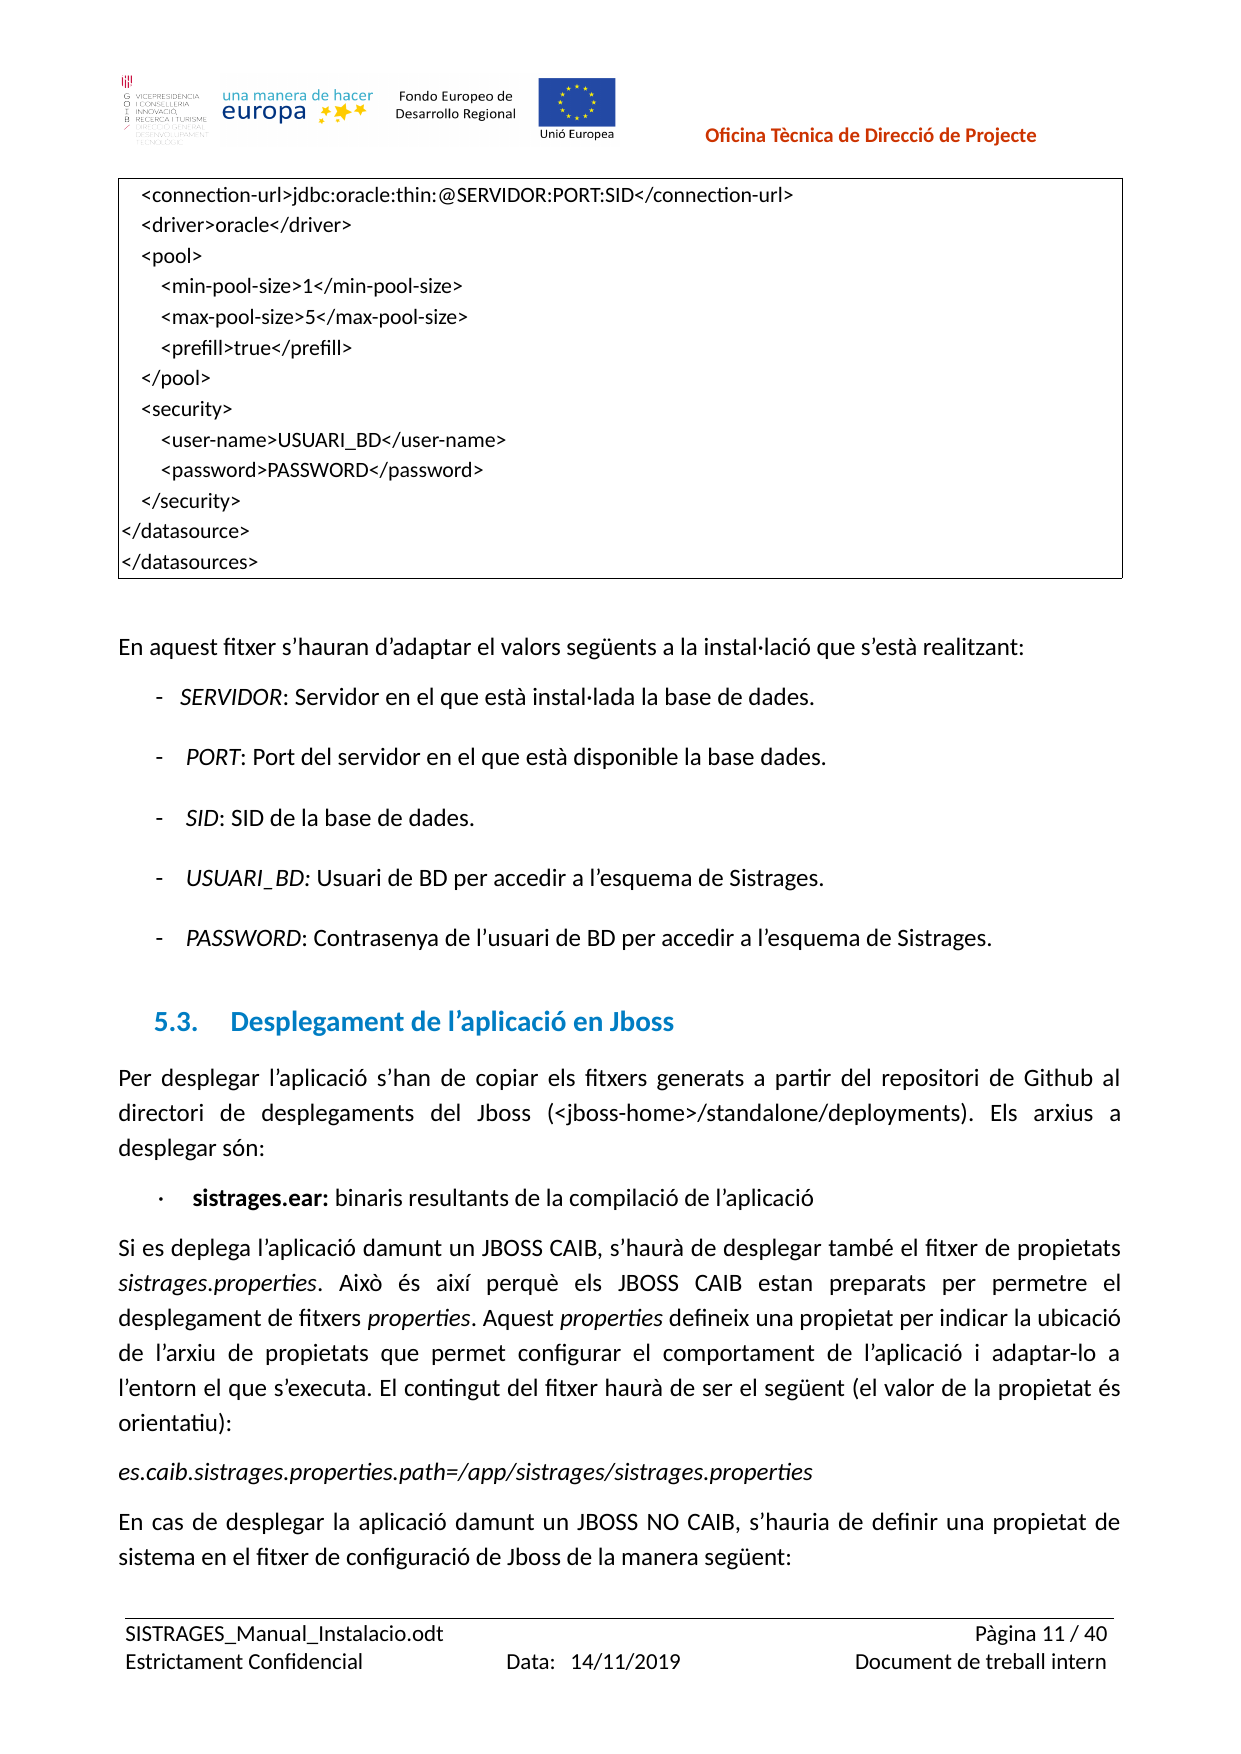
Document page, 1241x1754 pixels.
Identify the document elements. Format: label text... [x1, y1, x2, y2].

text En aquest fitxer s’hauran d’adaptar el valors següents a la instal·lació que s’està realitzant: [118, 631, 1122, 662]
text <prefill>true</prefill> [119, 331, 1122, 361]
text </pool> [119, 361, 1122, 391]
text <pool> [119, 239, 1122, 269]
text <min-pool-size>1</min-pool-size> [119, 269, 1122, 299]
text En cas de desplegar la aplicació damunt un JBOSS NO CAIB, s’hauria de definir una propietat de sistema en el fitxer de configuració de Jboss de la manera següent: [118, 1506, 1122, 1571]
text <driver>oracle</driver> [119, 208, 1122, 238]
text </datasources> [119, 545, 1122, 578]
text <password>PASSWORD</password> [119, 453, 1122, 483]
picture [219, 73, 621, 147]
text <connection-url>jdbc:oracle:thin:@SERVIDOR:PORT:SID</connection-url> [119, 179, 1122, 207]
text Per desplegar l’aplicació s’han de copiar els fitxers generats a partir del repositori de Github al directori de desplegaments del Jboss (<jboss-home>/standalone/deployments). Els arxius a desplegar són: [118, 1062, 1122, 1163]
text - SERVIDOR: Servidor en el que està instal·lada la base de dades. [155, 681, 1122, 712]
text - PORT: Port del servidor en el que està disponible la base dades. [155, 741, 1122, 772]
subtitle Desplegament de l’aplicació en Jboss [153, 1003, 1122, 1039]
text </datasource> [119, 514, 1122, 544]
picture [118, 73, 213, 147]
text </security> [119, 484, 1122, 514]
text Si es deplega l’aplicació damunt un JBOSS CAIB, s’haurà de desplegar també el fitxer de propietats sistrages.properties. Això és així perquè els JBOSS CAIB estan preparats per permetre el desplegament de fitxers properties. Aquest properties defineix una propietat per indicar la ubicació de l’arxiu de propietats que permet configurar el comportament de l’aplicació i adaptar-lo a l’entorn el que s’executa. El contingut del fitxer haurà de ser el següent (el valor de la propietat és orientatiu): [118, 1232, 1122, 1437]
text - USUARI_BD: Usuari de BD per accedir a l’esquema de Sistrages. [155, 862, 1122, 892]
text - SID: SID de la base de dades. [155, 802, 1122, 832]
text - PASSWORD: Contrasenya de l’usuari de BD per accedir a l’esquema de Sistrages. [155, 922, 1122, 953]
text <max-pool-size>5</max-pool-size> [119, 300, 1122, 330]
text <security> [119, 392, 1122, 422]
text es.caib.sistrages.properties.path=/app/sistrages/sistrages.properties [118, 1456, 1122, 1487]
text <user-name>USUARI_BD</user-name> [119, 423, 1122, 452]
text · sistrages.ear: binaris resultants de la compilació de l’aplicació [81, 1182, 1122, 1213]
